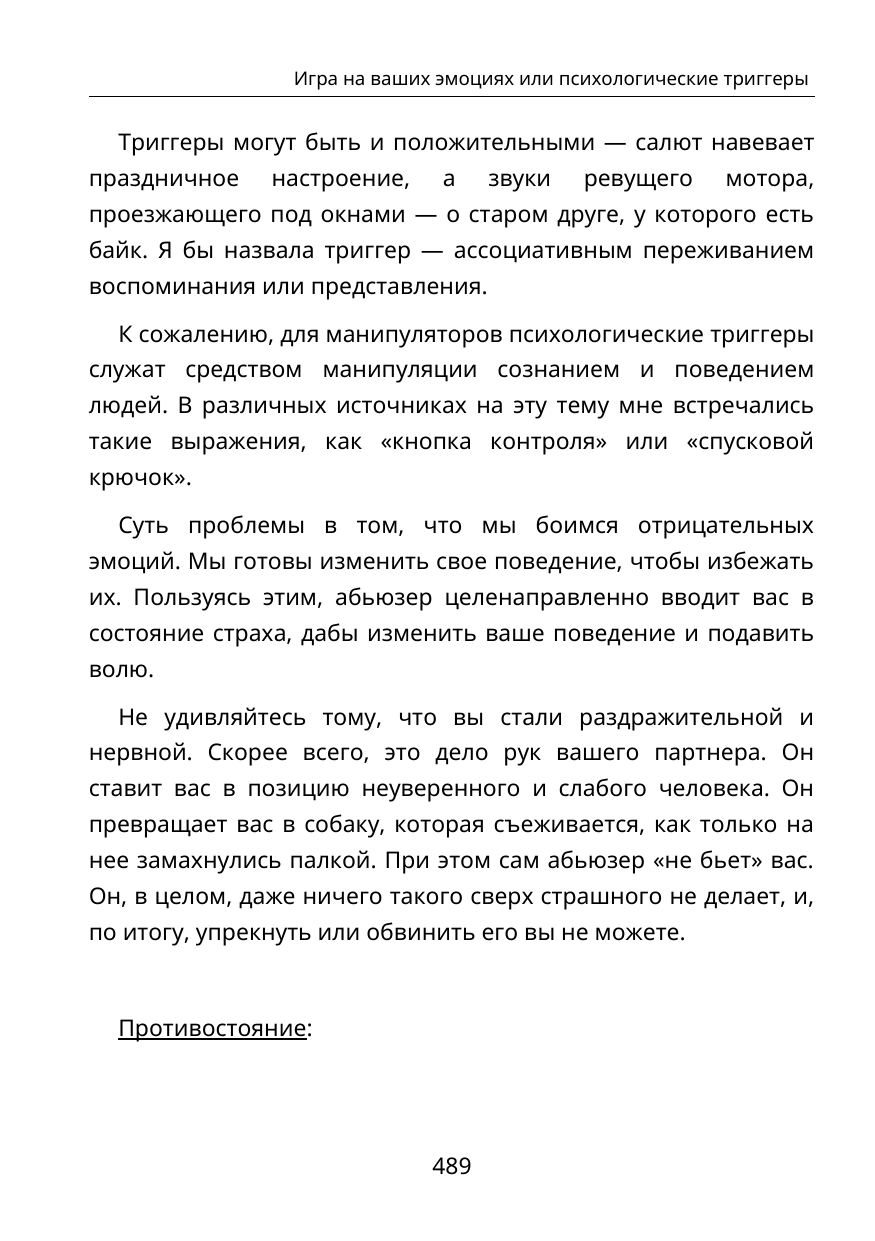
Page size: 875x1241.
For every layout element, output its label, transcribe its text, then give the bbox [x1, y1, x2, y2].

text Противостояние: [88, 1011, 815, 1043]
text К сожалению, для манипуляторов психологические триггеры служат средством манипуляции сознанием и поведением людей. В различных источниках на эту тему мне встречались такие выражения, как «кнопка контроля» или «спусковой крючок». [88, 317, 815, 492]
text Не удивляйтесь тому, что вы стали раздражительной и нервной. Скорее всего, это дело рук вашего партнера. Он ставит вас в позицию неуверенного и слабого человека. Он превращает вас в собаку, которая съеживается, как только на нее замахнулись палкой. При этом сам абьюзер «не бьет» вас. Он, в целом, даже ничего такого сверх страшного не делает, и, по итогу, упрекнуть или обвинить его вы не можете. [88, 700, 815, 947]
text Триггеры могут быть и положительными — салют навевает праздничное настроение, а звуки ревущего мотора, проезжающего под окнами — о старом друге, у которого есть байк. Я бы назвала триггер — ассоциативным переживанием воспоминания или представления. [88, 126, 815, 301]
text Суть проблемы в том, что мы боимся отрицательных эмоций. Мы готовы изменить свое поведение, чтобы избежать их. Пользуясь этим, абьюзер целенаправленно вводит вас в состояние страха, дабы изменить ваше поведение и подавить волю. [88, 509, 815, 684]
